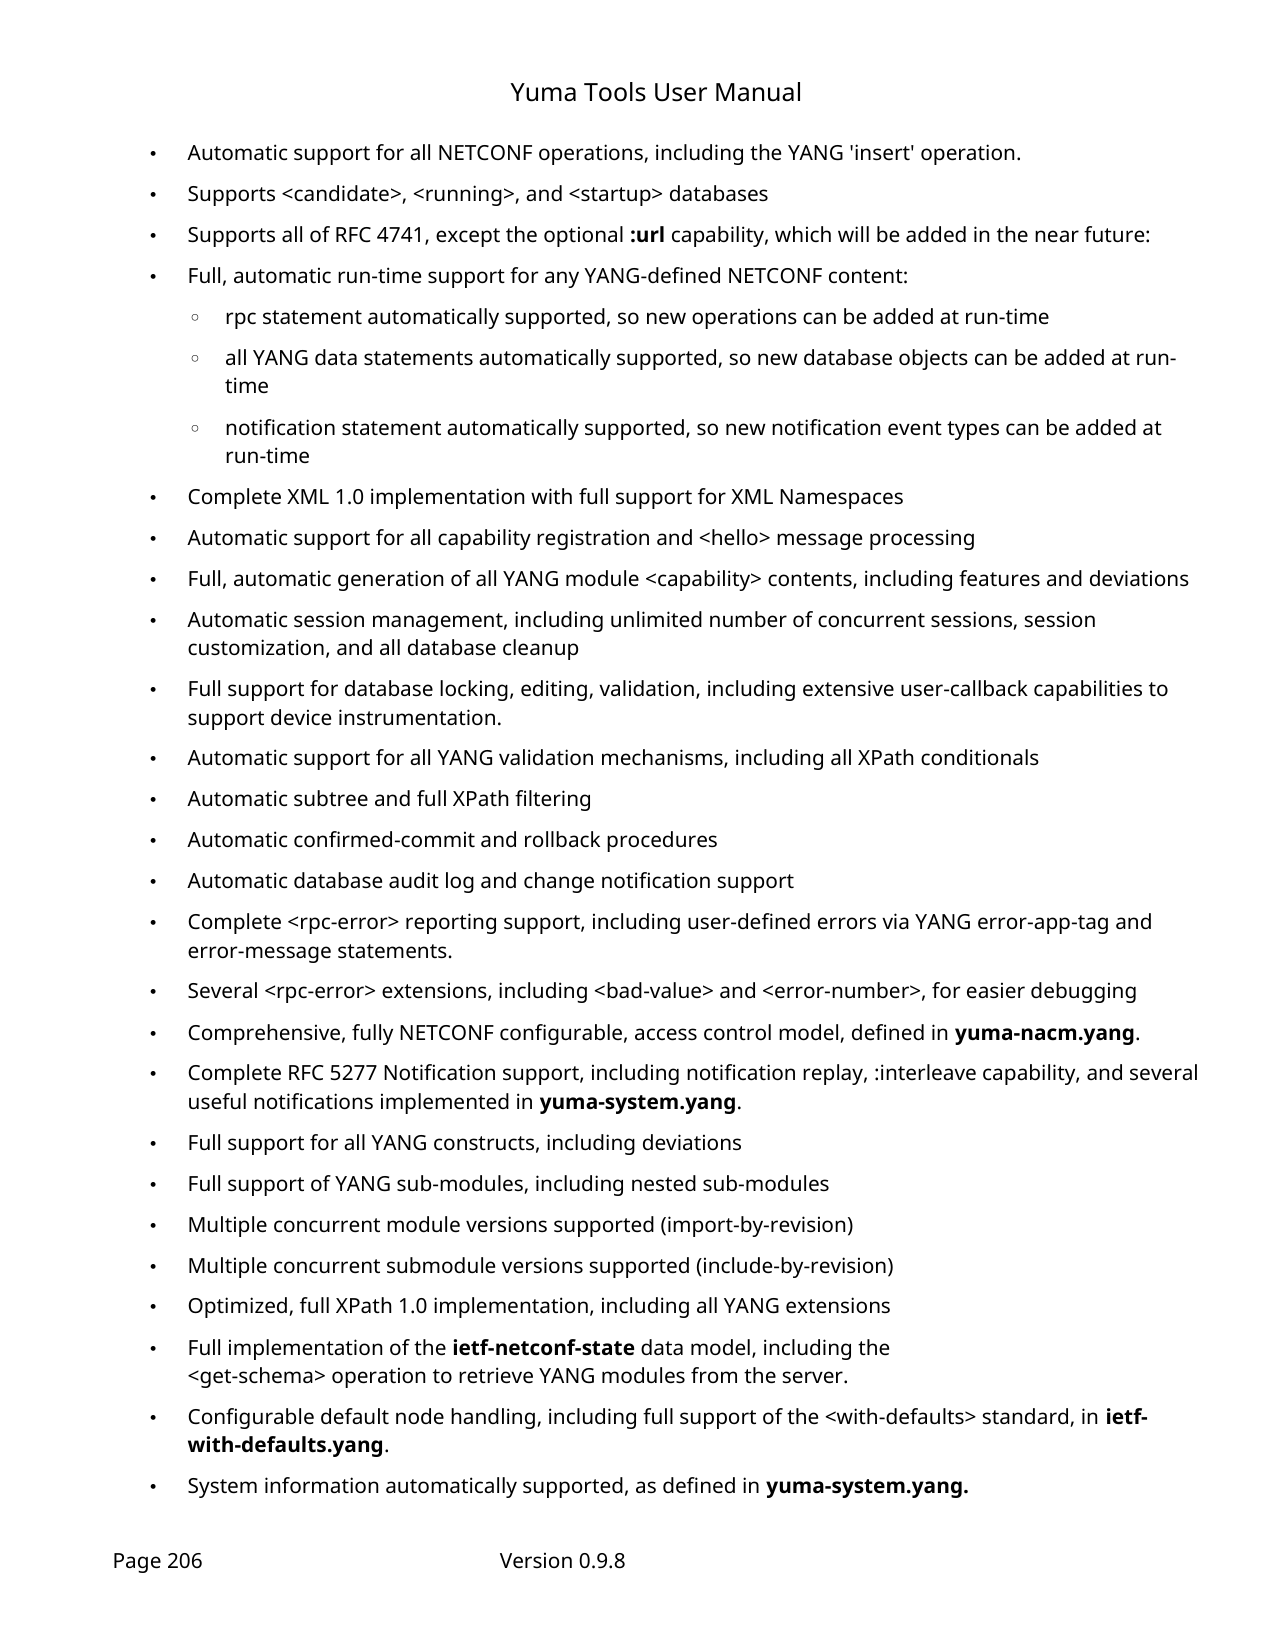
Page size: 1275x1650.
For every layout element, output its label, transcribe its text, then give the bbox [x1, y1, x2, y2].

list notification statement automatically supported, so new notification event types can be added at run-time [187, 413, 1200, 469]
list Complete RFC 5277 Notification support, including notification replay, :interleave capability, and several useful notifications implemented in yuma-system.yang. [150, 1058, 1200, 1115]
list Automatic database audit log and change notification support [150, 866, 1200, 895]
list Full support for database locking, editing, validation, including extensive user-callback capabilities to support device instrumentation. [150, 674, 1200, 731]
list Automatic session management, including unlimited number of concurrent sessions, session customization, and all database cleanup [150, 605, 1200, 662]
list Comprehensive, fully NETCONF configurable, access control model, defined in yuma-nacm.yang. [150, 1018, 1200, 1046]
list Supports all of RFC 4741, except the optional :url capability, which will be added in the near future: [150, 220, 1200, 249]
list all YANG data statements automatically supported, so new database objects can be added at run-time [187, 343, 1200, 400]
list Full implementation of the ietf-netconf-state data model, including the <get-schema> operation to retrieve YANG modules from the server. [150, 1333, 1200, 1389]
list Full support for all YANG constructs, including deviations [150, 1128, 1200, 1156]
list Automatic support for all capability registration and <hello> message processing [150, 523, 1200, 551]
list Complete XML 1.0 implementation with full support for XML Namespaces [150, 482, 1200, 510]
list Supports <candidate>, <running>, and <startup> databases [150, 179, 1200, 208]
list Multiple concurrent module versions supported (import-by-revision) [150, 1210, 1200, 1238]
list rpc statement automatically supported, so new operations can be added at run-time [187, 302, 1200, 331]
list Complete <rpc-error> reporting support, including user-defined errors via YANG error-app-tag and error-message statements. [150, 907, 1200, 964]
list Full support of YANG sub-modules, including nested sub-modules [150, 1169, 1200, 1197]
list Full, automatic run-time support for any YANG-defined NETCONF content: [150, 261, 1200, 290]
list System information automatically supported, as defined in yuma-system.yang. [150, 1471, 1200, 1500]
list Multiple concurrent submodule versions supported (include-by-revision) [150, 1251, 1200, 1279]
list Automatic support for all NETCONF operations, including the YANG 'insert' operation. [150, 138, 1200, 167]
list Automatic support for all YANG validation mechanisms, including all XPath conditionals [150, 743, 1200, 772]
list Several <rpc-error> extensions, including <bad-value> and <error-number>, for easier debugging [150, 977, 1200, 1005]
list Automatic subtree and full XPath filtering [150, 784, 1200, 813]
list Configurable default node handling, including full support of the <with-defaults> standard, in ietf-with-defaults.yang. [150, 1402, 1200, 1459]
list Full, automatic generation of all YANG module <capability> contents, including features and deviations [150, 564, 1200, 592]
list Optimized, full XPath 1.0 implementation, including all YANG extensions [150, 1292, 1200, 1320]
list Automatic confirmed-commit and rollback procedures [150, 825, 1200, 854]
